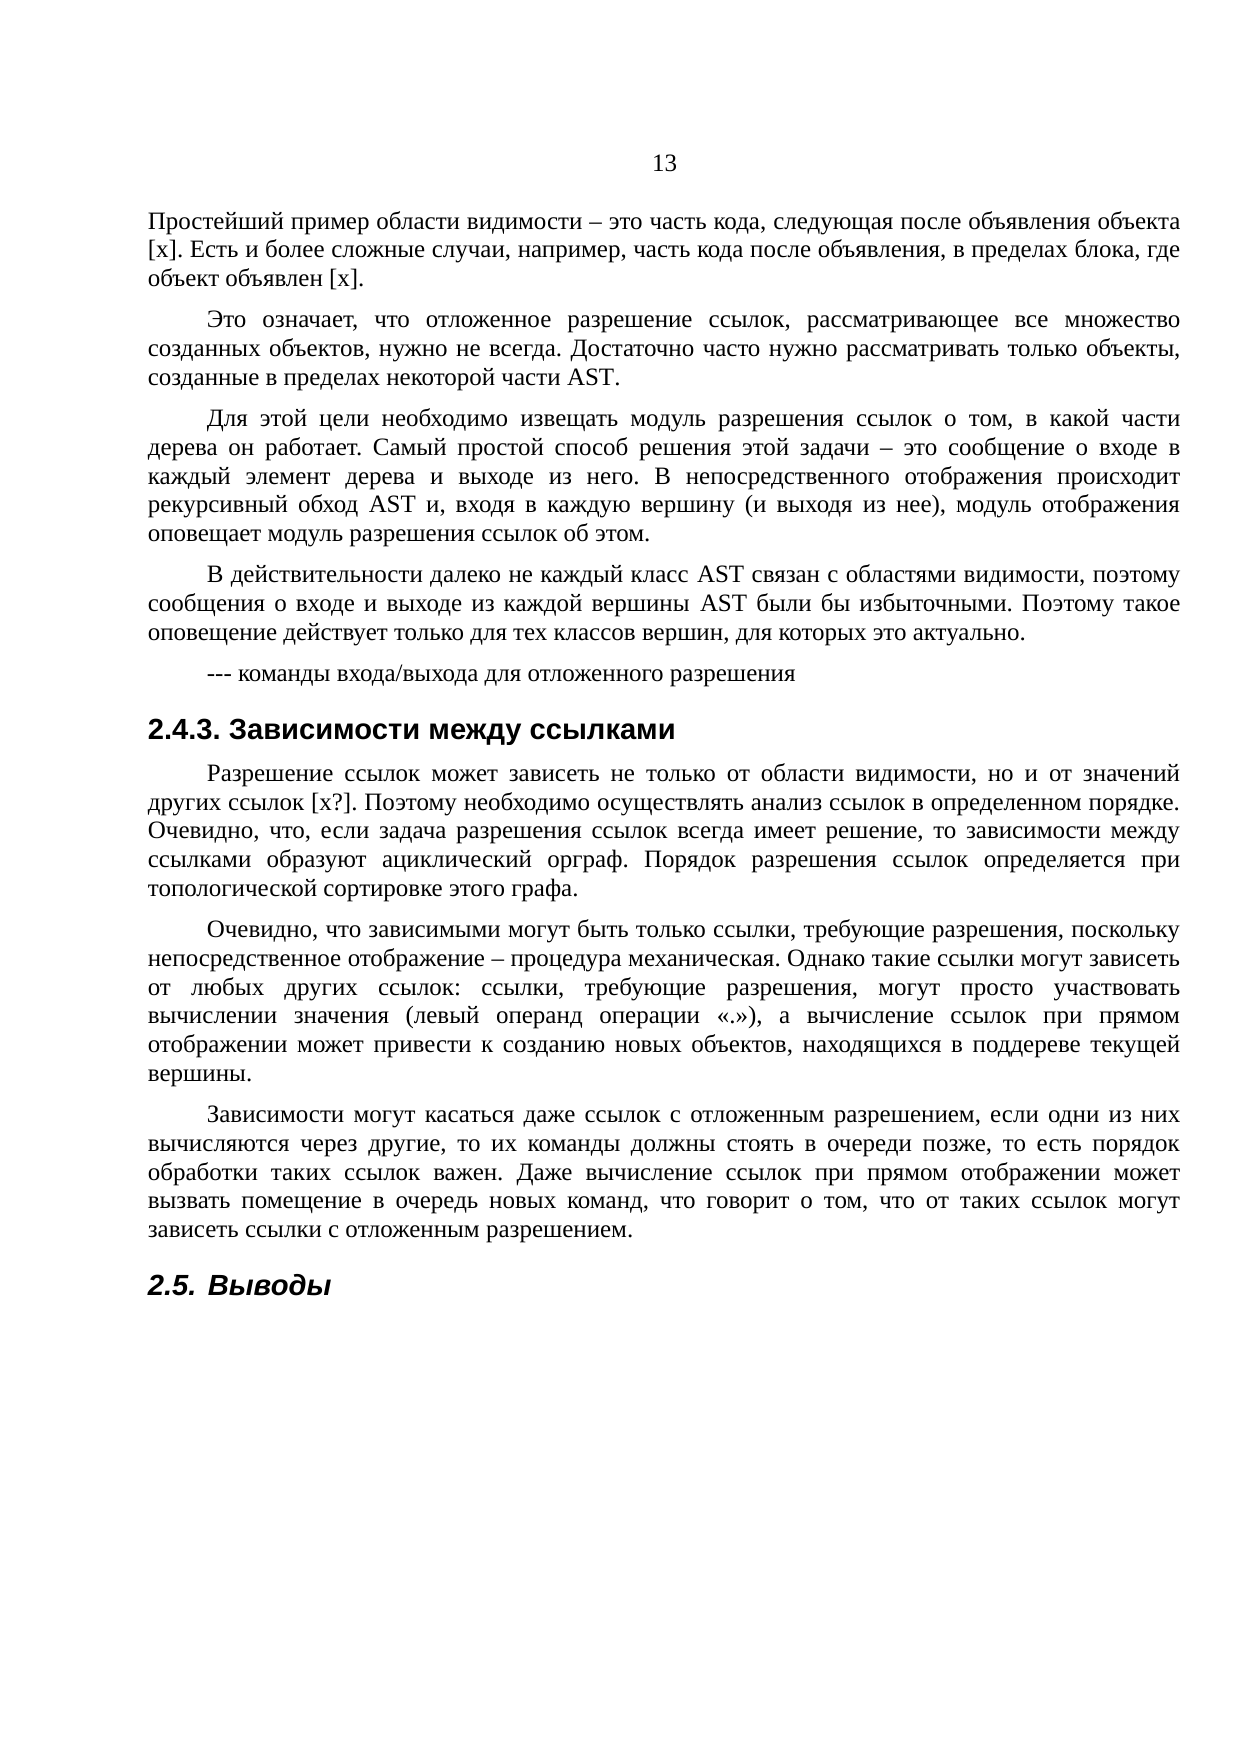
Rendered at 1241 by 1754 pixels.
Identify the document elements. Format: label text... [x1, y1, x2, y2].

text Простейший пример области видимости – это часть кода, следующая после объявления объекта [x]. Есть и более сложные случаи, например, часть кода после объявления, в пределах блока, где объект объявлен [x]. [148, 206, 1181, 292]
text Это означает, что отложенное разрешение ссылок, рассматривающее все множество созданных объектов, нужно не всегда. Достаточно часто нужно рассматривать только объекты, созданные в пределах некоторой части AST. [148, 304, 1181, 391]
text --- команды входа/выхода для отложенного разрешения [148, 658, 1181, 687]
subtitle Зависимости между ссылками [148, 712, 1181, 746]
text В действительности далеко не каждый класс AST связан с областями видимости, поэтому сообщения о входе и выходе из каждой вершины AST были бы избыточными. Поэтому такое оповещение действует только для тех классов вершин, для которых это актуально. [148, 559, 1181, 646]
text Для этой цели необходимо извещать модуль разрешения ссылок о том, в какой части дерева он работает. Самый простой способ решения этой задачи – это сообщение о входе в каждый элемент дерева и выходе из него. В непосредственного отображения происходит рекурсивный обход AST и, входя в каждую вершину (и выходя из нее), модуль отображения оповещает модуль разрешения ссылок об этом. [148, 403, 1181, 547]
text Зависимости могут касаться даже ссылок с отложенным разрешением, если одни из них вычисляются через другие, то их команды должны стоять в очереди позже, то есть порядок обработки таких ссылок важен. Даже вычисление ссылок при прямом отображении может вызвать помещение в очередь новых команд, что говорит о том, что от таких ссылок могут зависеть ссылки с отложенным разрешением. [148, 1099, 1181, 1243]
subtitle Выводы [148, 1268, 1181, 1302]
text Очевидно, что зависимыми могут быть только ссылки, требующие разрешения, поскольку непосредственное отображение – процедура механическая. Однако такие ссылки могут зависеть от любых других ссылок: ссылки, требующие разрешения, могут просто участвовать вычислении значения (левый операнд операции «.»), а вычисление ссылок при прямом отображении может привести к созданию новых объектов, находящихся в поддереве текущей вершины. [148, 914, 1181, 1087]
text Разрешение ссылок может зависеть не только от области видимости, но и от значений других ссылок [x?]. Поэтому необходимо осуществлять анализ ссылок в определенном порядке. Очевидно, что, если задача разрешения ссылок всегда имеет решение, то зависимости между ссылками образуют ациклический орграф. Порядок разрешения ссылок определяется при топологической сортировке этого графа. [148, 758, 1181, 902]
